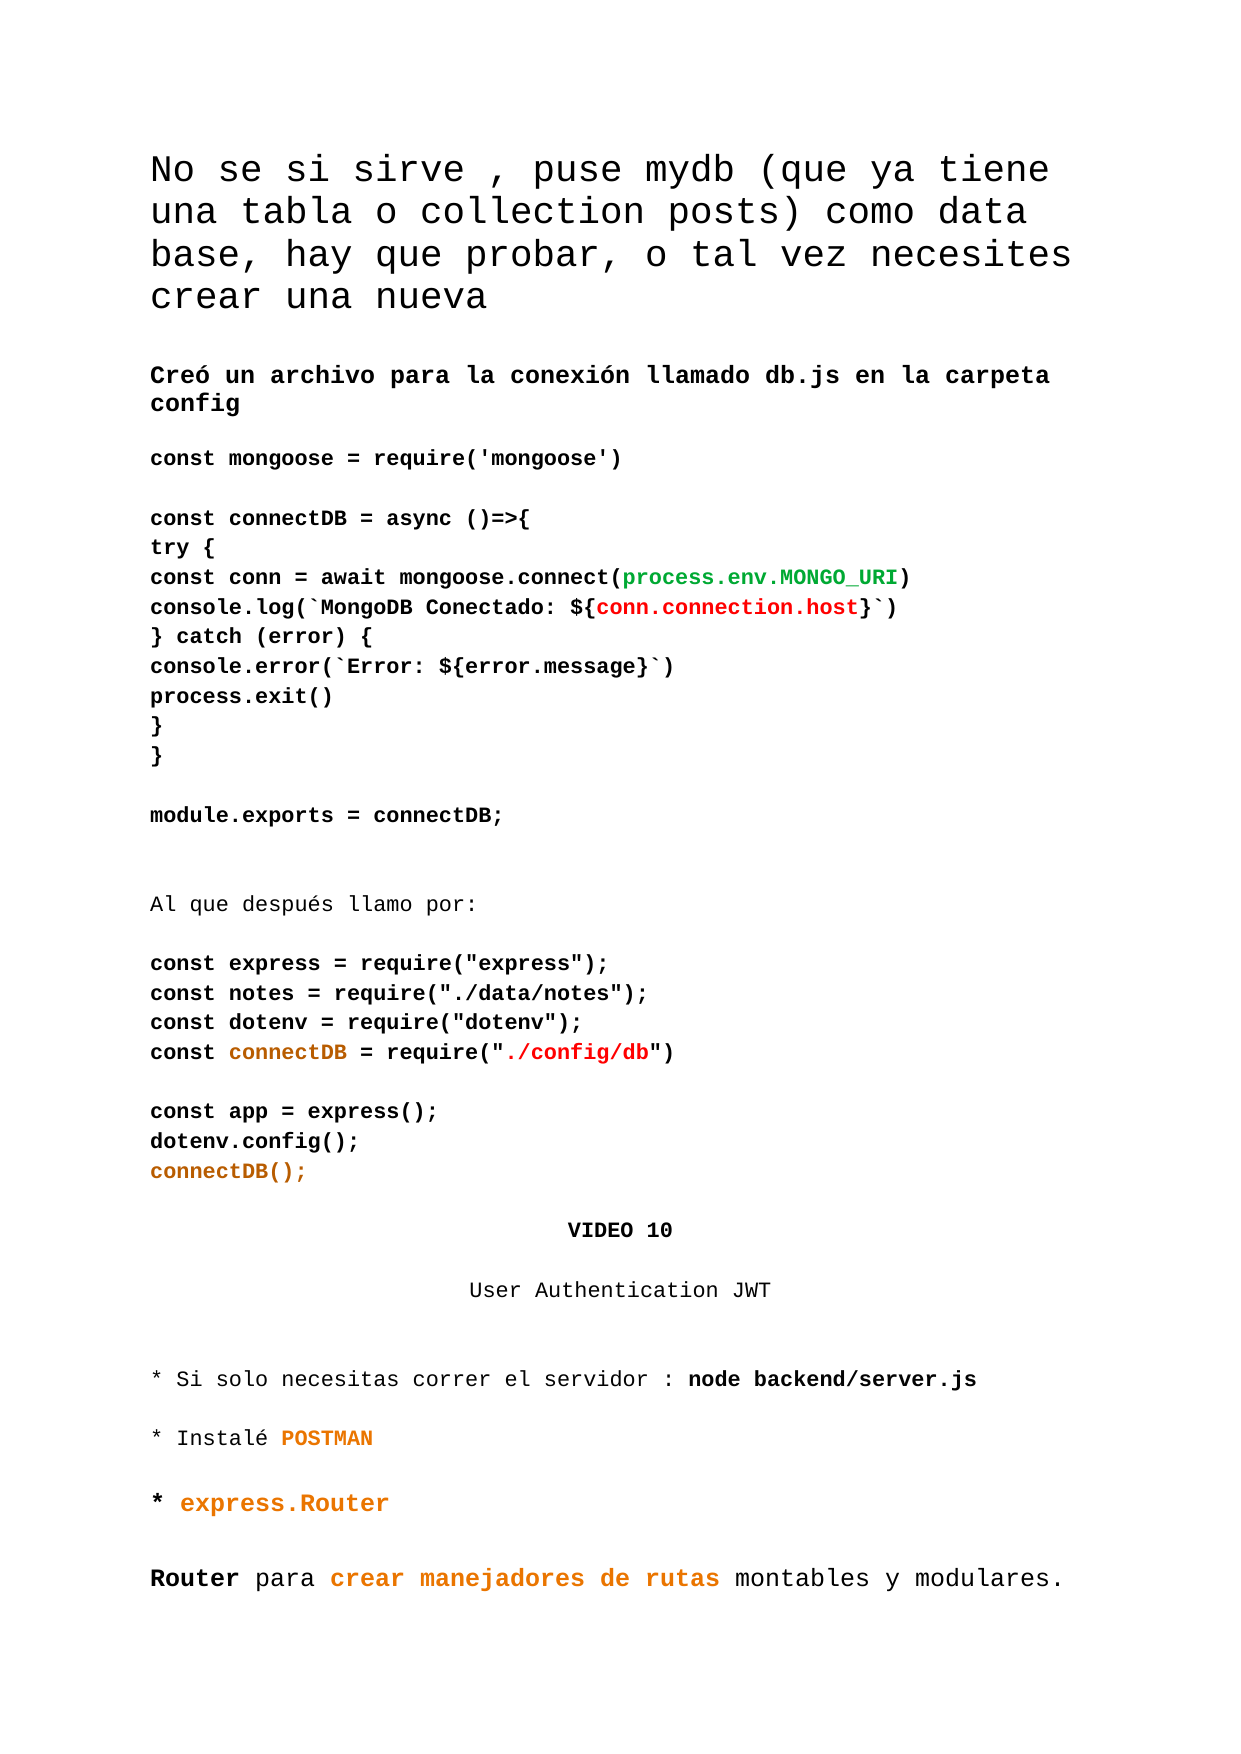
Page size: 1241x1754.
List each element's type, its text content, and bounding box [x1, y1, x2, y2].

text } catch (error) { [150, 621, 1090, 650]
text connectDB(); [150, 1155, 1090, 1185]
text VIDEO 10 [150, 1214, 1090, 1244]
text * Si solo necesitas correr el servidor : node backend/server.js [150, 1363, 1090, 1393]
text dotenv.config(); [150, 1125, 1090, 1155]
text } [150, 710, 1090, 739]
text No se si sirve , puse mydb (que ya tiene una tabla o collection posts) como data base, hay que probar, o tal vez necesites crear una nueva [150, 150, 1090, 320]
text User Authentication JWT [150, 1274, 1090, 1303]
text const express = require("express"); [150, 947, 1090, 977]
text module.exports = connectDB; [150, 799, 1090, 828]
text const mongoose = require('mongoose') [150, 447, 1090, 472]
text const notes = require("./data/notes"); [150, 977, 1090, 1007]
text try { [150, 532, 1090, 561]
text } [150, 739, 1090, 769]
text const app = express(); [150, 1096, 1090, 1125]
text * Instalé POSTMAN [150, 1422, 1090, 1452]
text const conn = await mongoose.connect(process.env.MONGO_URI) [150, 561, 1090, 591]
text process.exit() [150, 680, 1090, 710]
text console.log(`MongoDB Conectado: ${conn.connection.host}`) [150, 591, 1090, 621]
text Al que después llamo por: [150, 888, 1090, 918]
text Creó un archivo para la conexión llamado db.js en la carpeta config [150, 362, 1090, 419]
text const connectDB = async ()=>{ [150, 502, 1090, 532]
text console.error(`Error: ${error.message}`) [150, 650, 1090, 680]
text const connectDB = require("./config/db") [150, 1036, 1090, 1066]
text const dotenv = require("dotenv"); [150, 1007, 1090, 1036]
text * express.Router Router para crear manejadores de rutas montables y modulares. [150, 1482, 1090, 1594]
